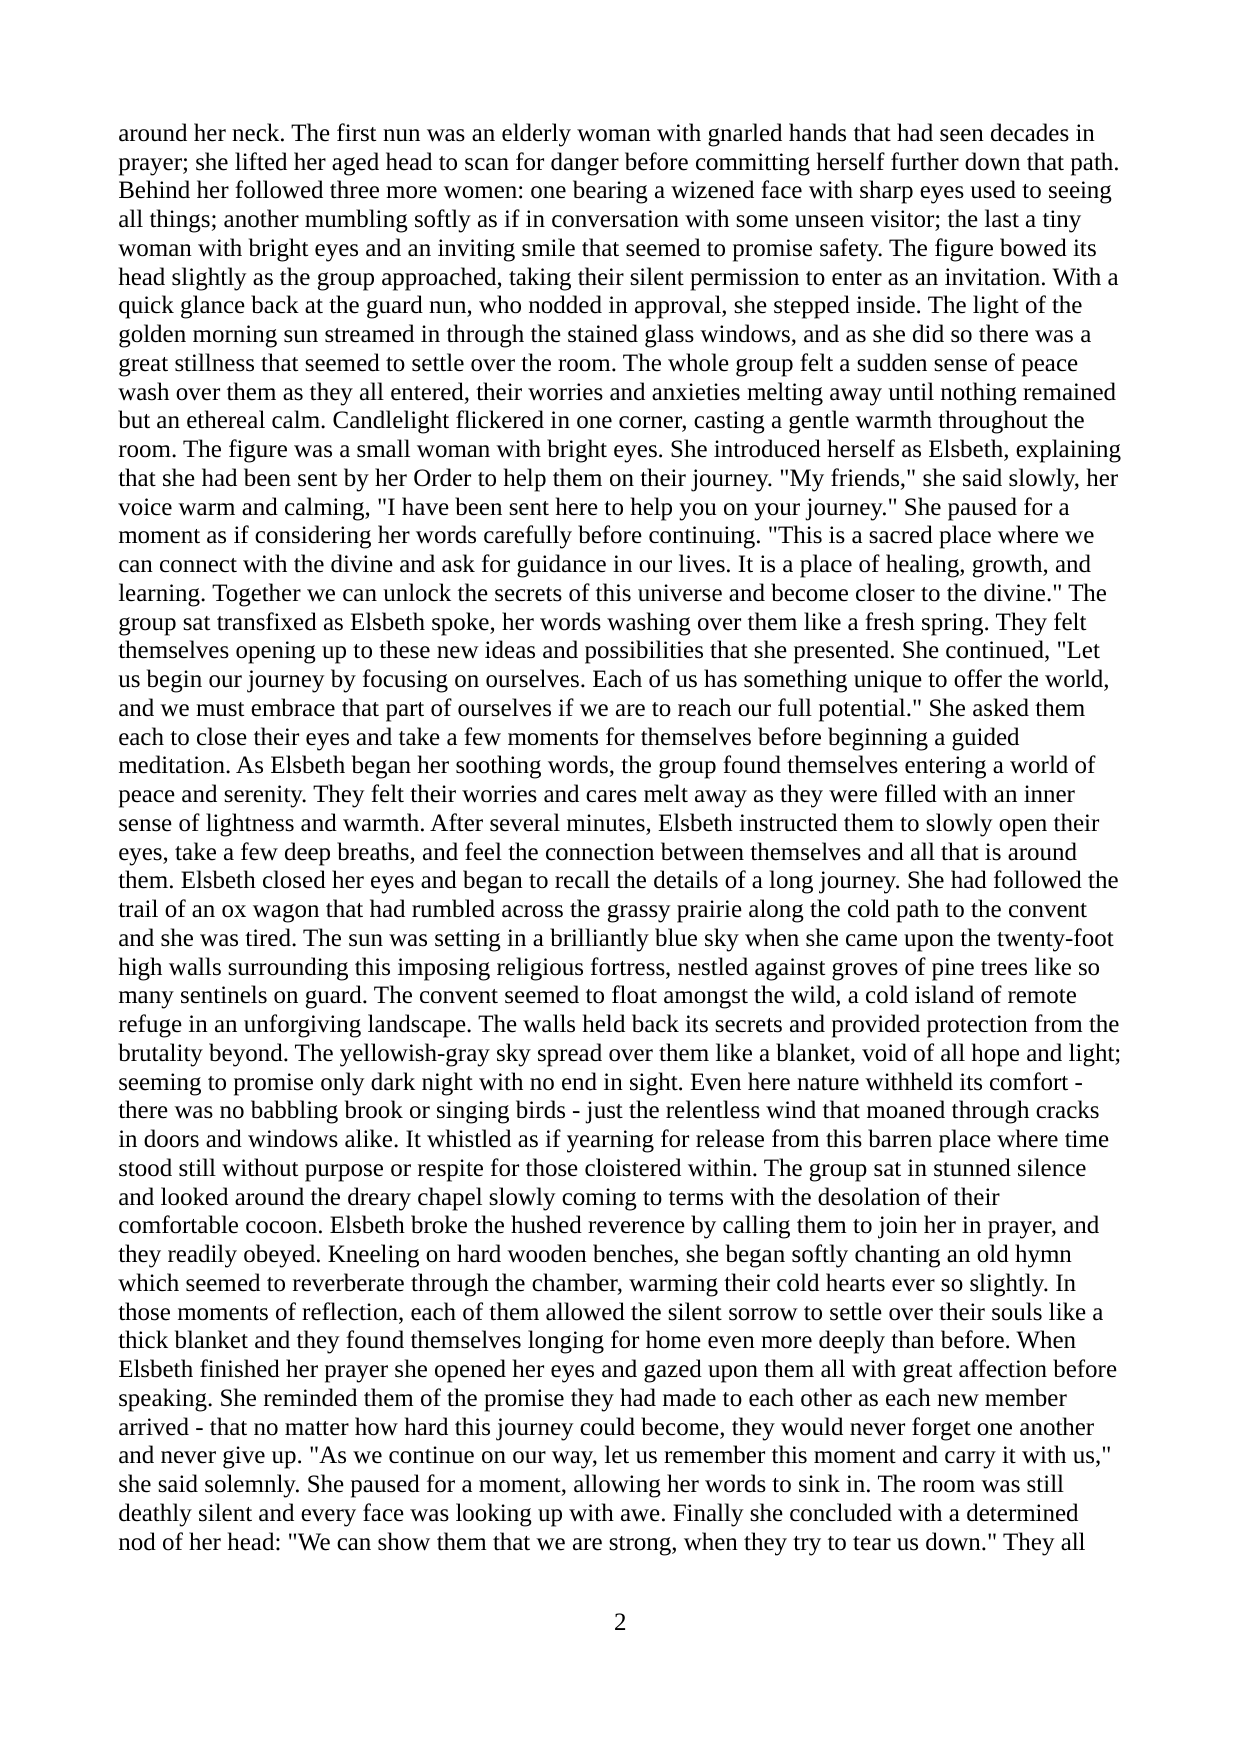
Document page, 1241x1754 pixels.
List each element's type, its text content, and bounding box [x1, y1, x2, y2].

text around her neck. The first nun was an elderly woman with gnarled hands that had seen decades in prayer; she lifted her aged head to scan for danger before committing herself further down that path. Behind her followed three more women: one bearing a wizened face with sharp eyes used to seeing all things; another mumbling softly as if in conversation with some unseen visitor; the last a tiny woman with bright eyes and an inviting smile that seemed to promise safety. The figure bowed its head slightly as the group approached, taking their silent permission to enter as an invitation. With a quick glance back at the guard nun, who nodded in approval, she stepped inside. The light of the golden morning sun streamed in through the stained glass windows, and as she did so there was a great stillness that seemed to settle over the room. The whole group felt a sudden sense of peace wash over them as they all entered, their worries and anxieties melting away until nothing remained but an ethereal calm. Candlelight flickered in one corner, casting a gentle warmth throughout the room. The figure was a small woman with bright eyes. She introduced herself as Elsbeth, explaining that she had been sent by her Order to help them on their journey. "My friends," she said slowly, her voice warm and calming, "I have been sent here to help you on your journey." She paused for a moment as if considering her words carefully before continuing. "This is a sacred place where we can connect with the divine and ask for guidance in our lives. It is a place of healing, growth, and learning. Together we can unlock the secrets of this universe and become closer to the divine." The group sat transfixed as Elsbeth spoke, her words washing over them like a fresh spring. They felt themselves opening up to these new ideas and possibilities that she presented. She continued, "Let us begin our journey by focusing on ourselves. Each of us has something unique to offer the world, and we must embrace that part of ourselves if we are to reach our full potential." She asked them each to close their eyes and take a few moments for themselves before beginning a guided meditation. As Elsbeth began her soothing words, the group found themselves entering a world of peace and serenity. They felt their worries and cares melt away as they were filled with an inner sense of lightness and warmth. After several minutes, Elsbeth instructed them to slowly open their eyes, take a few deep breaths, and feel the connection between themselves and all that is around them. Elsbeth closed her eyes and began to recall the details of a long journey. She had followed the trail of an ox wagon that had rumbled across the grassy prairie along the cold path to the convent and she was tired. The sun was setting in a brilliantly blue sky when she came upon the twenty-foot high walls surrounding this imposing religious fortress, nestled against groves of pine trees like so many sentinels on guard. The convent seemed to float amongst the wild, a cold island of remote refuge in an unforgiving landscape. The walls held back its secrets and provided protection from the brutality beyond. The yellowish-gray sky spread over them like a blanket, void of all hope and light; seeming to promise only dark night with no end in sight. Even here nature withheld its comfort - there was no babbling brook or singing birds - just the relentless wind that moaned through cracks in doors and windows alike. It whistled as if yearning for release from this barren place where time stood still without purpose or respite for those cloistered within. The group sat in stunned silence and looked around the dreary chapel slowly coming to terms with the desolation of their comfortable cocoon. Elsbeth broke the hushed reverence by calling them to join her in prayer, and they readily obeyed. Kneeling on hard wooden benches, she began softly chanting an old hymn which seemed to reverberate through the chamber, warming their cold hearts ever so slightly. In those moments of reflection, each of them allowed the silent sorrow to settle over their souls like a thick blanket and they found themselves longing for home even more deeply than before. When Elsbeth finished her prayer she opened her eyes and gazed upon them all with great affection before speaking. She reminded them of the promise they had made to each other as each new member arrived - that no matter how hard this journey could become, they would never forget one another and never give up. "As we continue on our way, let us remember this moment and carry it with us," she said solemnly. She paused for a moment, allowing her words to sink in. The room was still deathly silent and every face was looking up with awe. Finally she concluded with a determined nod of her head: "We can show them that we are strong, when they try to tear us down." They all [118, 118, 1122, 1556]
